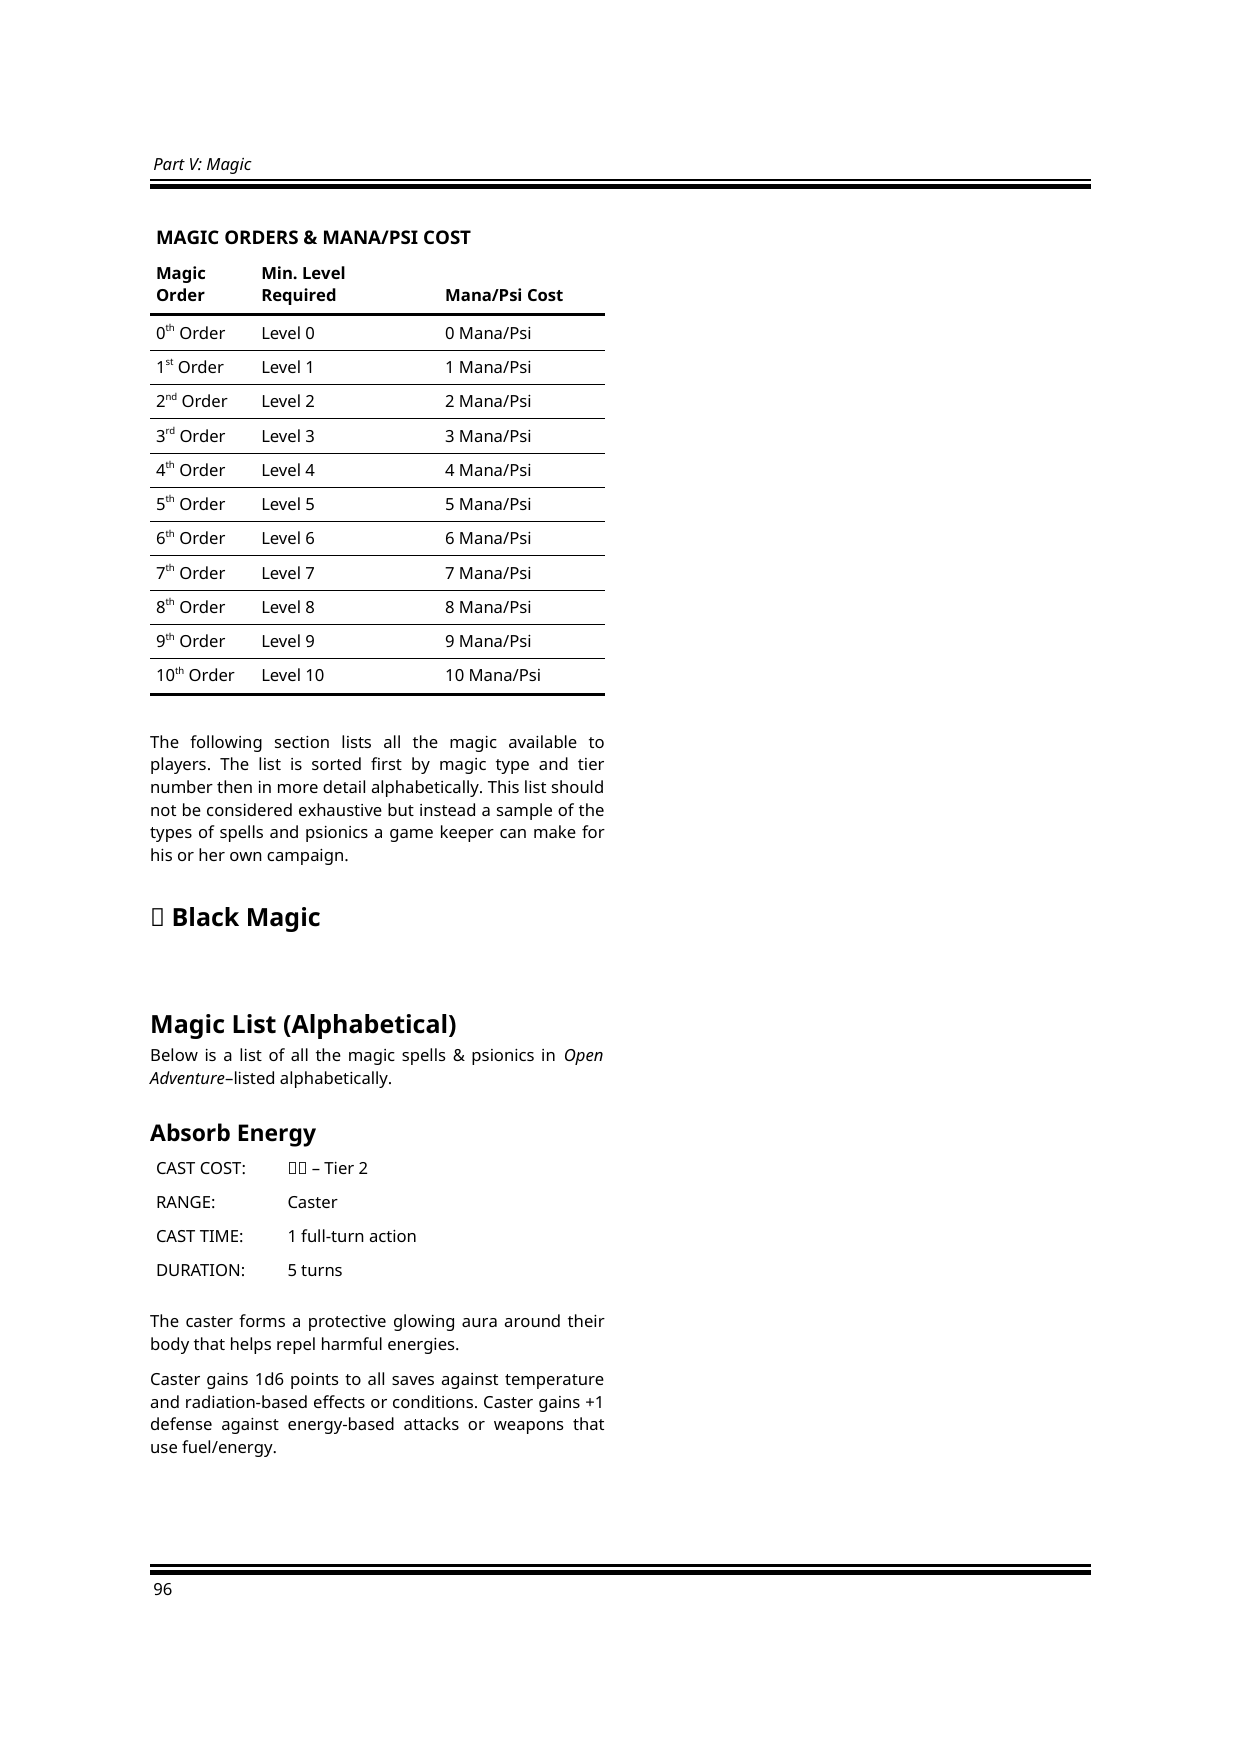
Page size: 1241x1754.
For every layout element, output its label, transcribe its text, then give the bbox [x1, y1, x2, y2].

table_cell Mana/Psi Cost [439, 256, 605, 312]
table_cell Level 0 [255, 316, 439, 350]
table_cell Level 2 [255, 385, 439, 418]
table_cell Level 7 [255, 556, 439, 590]
table_cell 4th Order [150, 454, 255, 487]
text Caster gains 1d6 points to all saves against temperature and radiation-based effects or conditions. Caster gains +1 defense against energy-based attacks or weapons that use fuel/energy. [150, 1367, 605, 1458]
table_cell 5th Order [150, 488, 255, 521]
table_cell 9th Order [150, 625, 255, 658]
table_cell 4 Mana/Psi [439, 454, 605, 487]
table_cell 6th Order [150, 522, 255, 555]
text Below is a list of all the magic spells & psionics in Open Adventure–listed alphabetically. [150, 1044, 605, 1089]
table_cell Magic Order [150, 256, 255, 312]
table_cell 3rd Order [150, 419, 255, 453]
table_cell Level 10 [255, 659, 439, 692]
table_cell DURATION: [150, 1253, 281, 1287]
table_cell 1 full-turn action [281, 1219, 605, 1253]
table_cell 7th Order [150, 556, 255, 590]
subtitle Magic List (Alphabetical) [150, 1007, 605, 1041]
table_cell Level 8 [255, 591, 439, 624]
table_cell 8th Order [150, 591, 255, 624]
table_cell Level 4 [255, 454, 439, 487]
table_cell Level 6 [255, 522, 439, 555]
table_header Magic Orders & Mana/Psi Cost [150, 219, 605, 256]
table_cell CAST TIME: [150, 1219, 281, 1253]
table_cell 6 Mana/Psi [439, 522, 605, 555]
table_cell 1 Mana/Psi [439, 351, 605, 384]
text The caster forms a protective glowing aura around their body that helps repel harmful energies. [150, 1287, 605, 1356]
table_cell 3 Mana/Psi [439, 419, 605, 453]
table_cell Level 1 [255, 351, 439, 384]
table_cell Level 9 [255, 625, 439, 658]
table_cell Level 5 [255, 488, 439, 521]
table_cell 5 turns [281, 1253, 605, 1287]
table_cell Caster [281, 1185, 605, 1219]
subtitle  Black Magic [150, 899, 605, 934]
table_cell Level 3 [255, 419, 439, 453]
table_cell RANGE: [150, 1185, 281, 1219]
table_cell 8 Mana/Psi [439, 591, 605, 624]
text The following section lists all the magic available to players. The list is sorted first by magic type and tier number then in more detail alphabetically. This list should not be considered exhaustive but instead a sample of the types of spells and psionics a game keeper can make for his or her own campaign. [150, 730, 605, 867]
table_header  – Tier 2 [281, 1151, 605, 1185]
table_cell 10th Order [150, 659, 255, 692]
table_cell 5 Mana/Psi [439, 488, 605, 521]
table_cell 9 Mana/Psi [439, 625, 605, 658]
table_cell 1st Order [150, 351, 255, 384]
table_cell 7 Mana/Psi [439, 556, 605, 590]
table_cell 10 Mana/Psi [439, 659, 605, 692]
table_header CAST COST: [150, 1151, 281, 1185]
text Absorb Energy [150, 1116, 605, 1148]
table_cell 0 Mana/Psi [439, 316, 605, 350]
table_cell Min. Level Required [255, 256, 439, 312]
table_cell 0th Order [150, 316, 255, 350]
table_cell 2nd Order [150, 385, 255, 418]
table_cell 2 Mana/Psi [439, 385, 605, 418]
